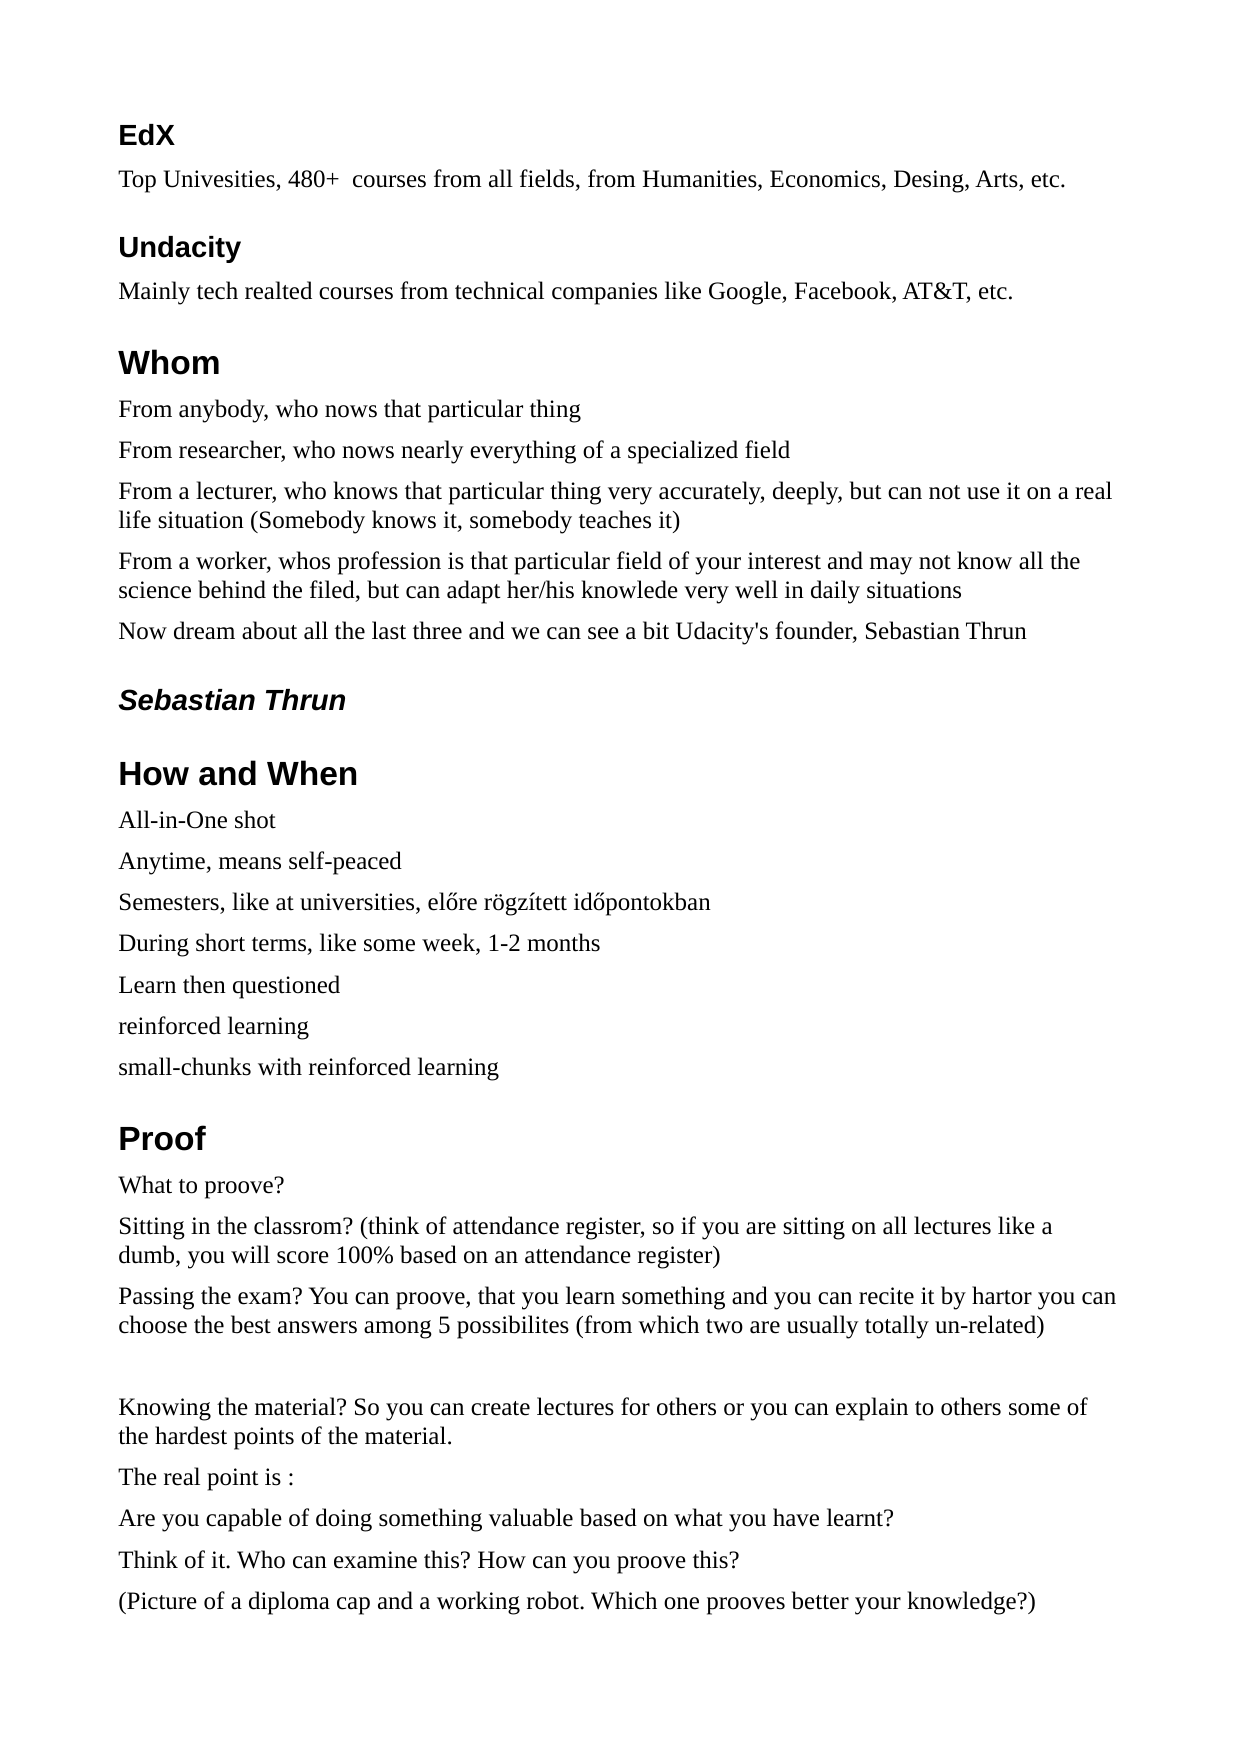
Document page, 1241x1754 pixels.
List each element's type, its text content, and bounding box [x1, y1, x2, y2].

text During short terms, like some week, 1-2 months [118, 928, 1122, 957]
text Are you capable of doing something valuable based on what you have learnt? [118, 1503, 1122, 1532]
text Passing the exam? You can proove, that you learn something and you can recite it by hartor you can choose the best answers among 5 possibilites (from which two are usually totally un-related) [118, 1281, 1122, 1338]
text From researcher, who nows nearly everything of a specialized field [118, 435, 1122, 464]
text Learn then questioned [118, 970, 1122, 998]
text (Picture of a diploma cap and a working robot. Which one prooves better your knowledge?) [118, 1586, 1122, 1615]
text What to proove? [118, 1170, 1122, 1198]
text From a lecturer, who knows that particular thing very accurately, deeply, but can not use it on a real life situation (Somebody knows it, somebody teaches it) [118, 476, 1122, 534]
subtitle Undacity [118, 230, 1122, 264]
text Knowing the material? So you can create lectures for others or you can explain to others some of the hardest points of the material. [118, 1392, 1122, 1450]
text Anytime, means self-peaced [118, 846, 1122, 875]
text Semesters, like at universities, előre rögzített időpontokban [118, 887, 1122, 916]
text Sitting in the classrom? (think of attendance register, so if you are sitting on all lectures like a dumb, you will score 100% based on an attendance register) [118, 1211, 1122, 1268]
subtitle Sebastian Thrun [118, 683, 1122, 716]
text From a worker, whos profession is that particular field of your interest and may not know all the science behind the filed, but can adapt her/his knowlede very well in daily situations [118, 546, 1122, 604]
text All-in-One shot [118, 805, 1122, 833]
text Top Univesities, 480+ courses from all fields, from Humanities, Economics, Desing, Arts, etc. [118, 164, 1122, 193]
text From anybody, who nows that particular thing [118, 394, 1122, 423]
subtitle Whom [118, 343, 1122, 381]
subtitle How and When [118, 754, 1122, 792]
text reinforced learning [118, 1011, 1122, 1040]
text Now dream about all the last three and we can see a bit Udacity's founder, Sebastian Thrun [118, 616, 1122, 645]
subtitle Proof [118, 1118, 1122, 1157]
subtitle EdX [118, 118, 1122, 152]
text Mainly tech realted courses from technical companies like Google, Facebook, AT&T, etc. [118, 276, 1122, 305]
text small-chunks with reinforced learning [118, 1052, 1122, 1081]
text Think of it. Who can examine this? How can you proove this? [118, 1545, 1122, 1573]
text The real point is : [118, 1462, 1122, 1491]
